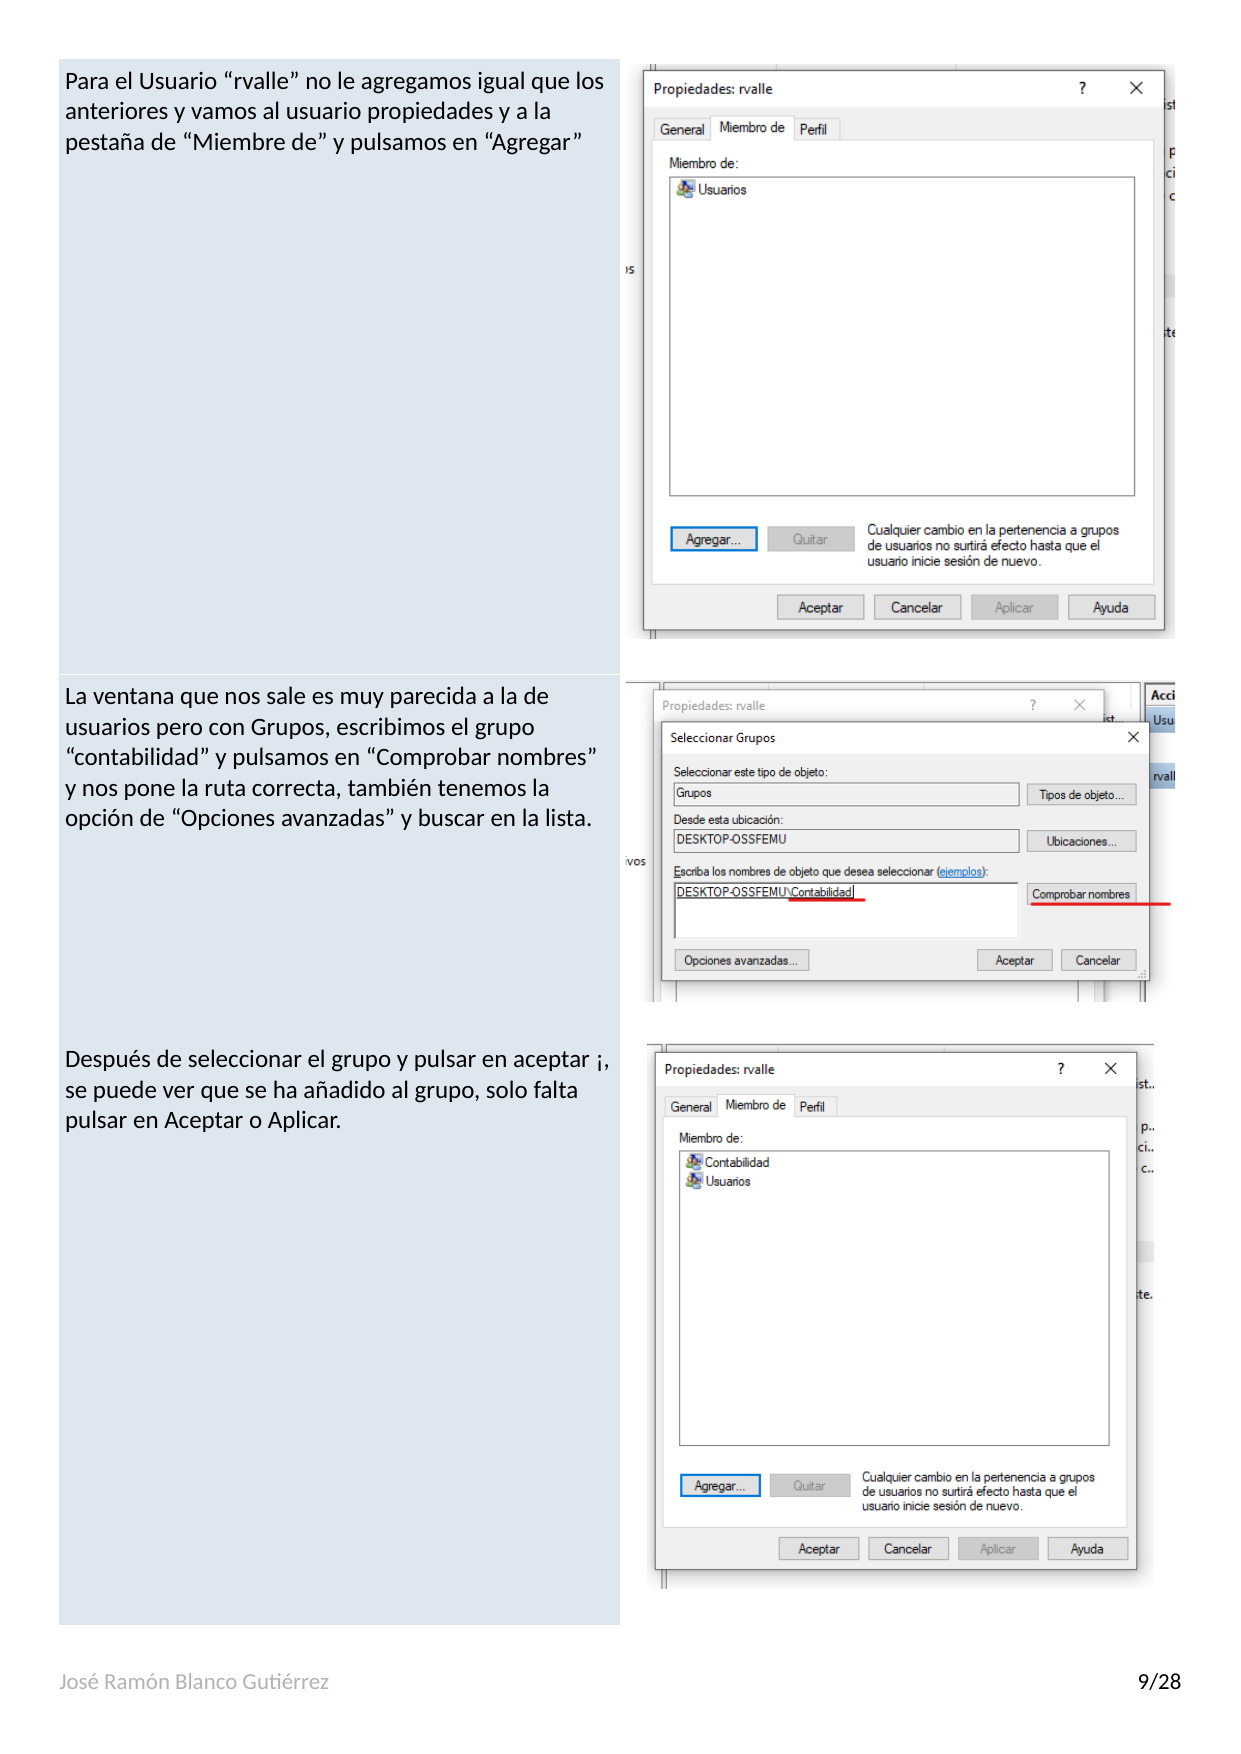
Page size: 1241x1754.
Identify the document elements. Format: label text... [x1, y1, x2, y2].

table_cell [620, 1038, 1181, 1625]
table_cell [620, 675, 1181, 1038]
picture [625, 680, 1176, 1002]
table_cell Para el Usuario “rvalle” no le agregamos igual que los anteriores y vamos al usuario propiedades y a la pestaña de “Miembre de” y pulsamos en “Agregar” [59, 59, 620, 674]
table_cell La ventana que nos sale es muy parecida a la de usuarios pero con Grupos, escribimos el grupo “contabilidad” y pulsamos en “Comprobar nombres” y nos pone la ruta correcta, también tenemos la opción de “Opciones avanzadas” y buscar en la lista. [59, 675, 620, 1038]
picture [625, 64, 1176, 639]
table_cell Después de seleccionar el grupo y pulsar en aceptar ¡, se puede ver que se ha añadido al grupo, solo falta pulsar en Aceptar o Aplicar. [59, 1038, 620, 1625]
table_cell [620, 59, 1181, 674]
picture [647, 1043, 1154, 1589]
